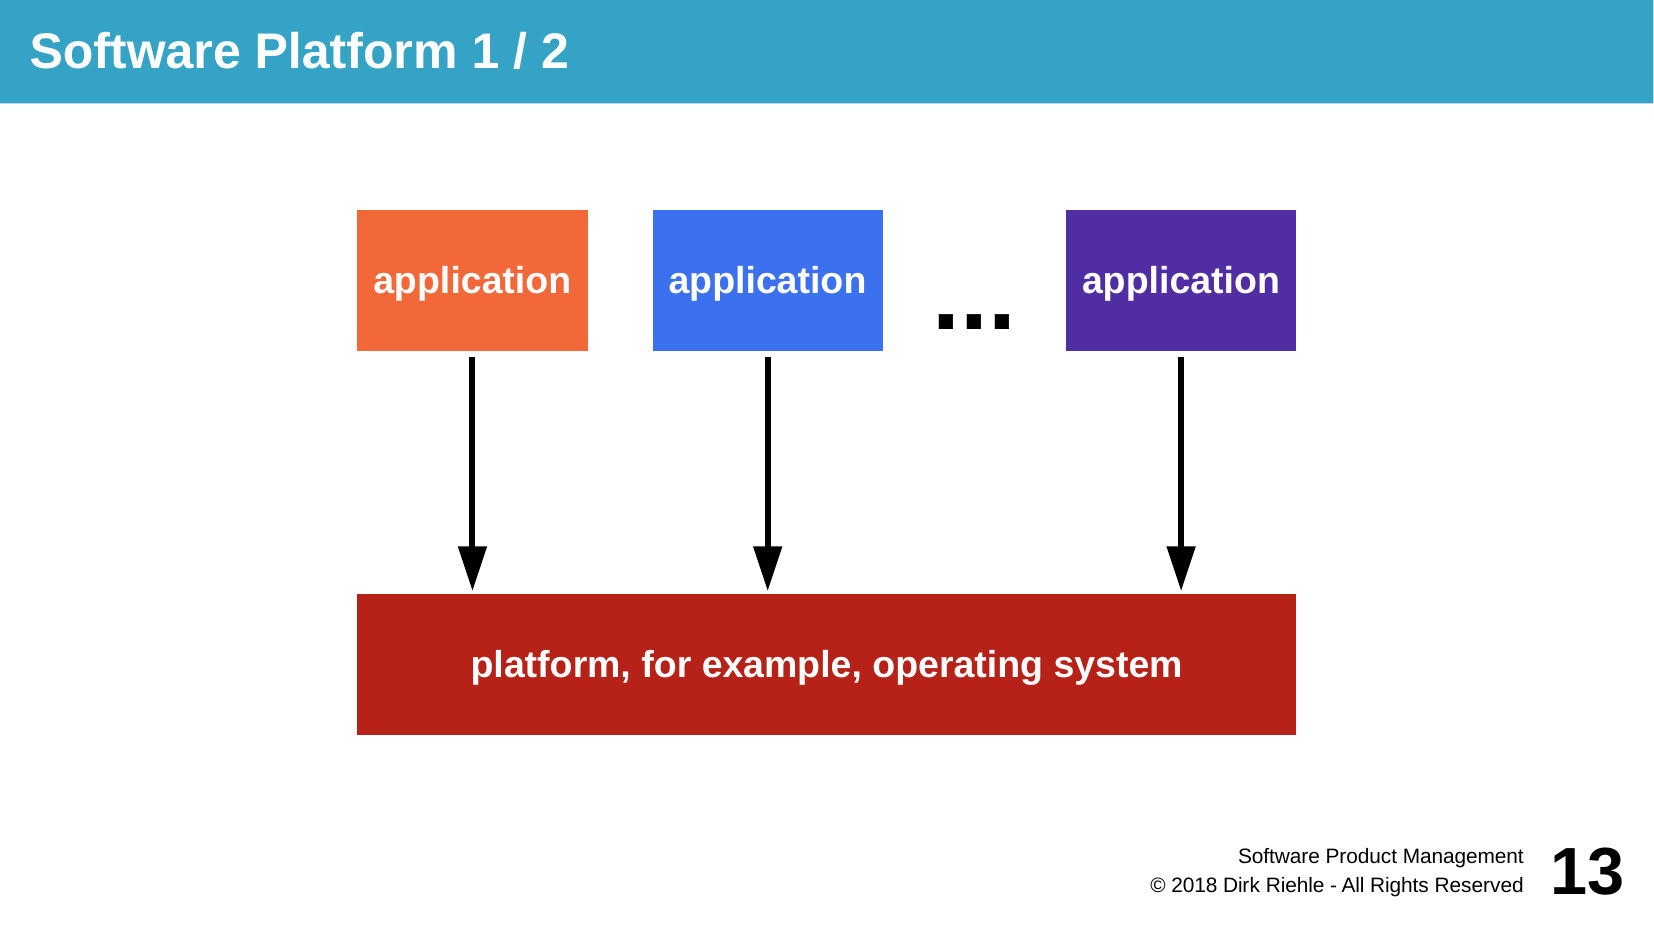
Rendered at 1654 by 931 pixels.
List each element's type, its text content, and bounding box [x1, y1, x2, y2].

text_box application [649, 206, 886, 355]
text_box ... [885, 206, 1063, 384]
text_box application [1062, 206, 1300, 355]
title Software Platform 1 / 2 [0, 0, 1654, 104]
text_box application [354, 206, 591, 355]
text_box platform, for example, operating system [354, 590, 1300, 739]
